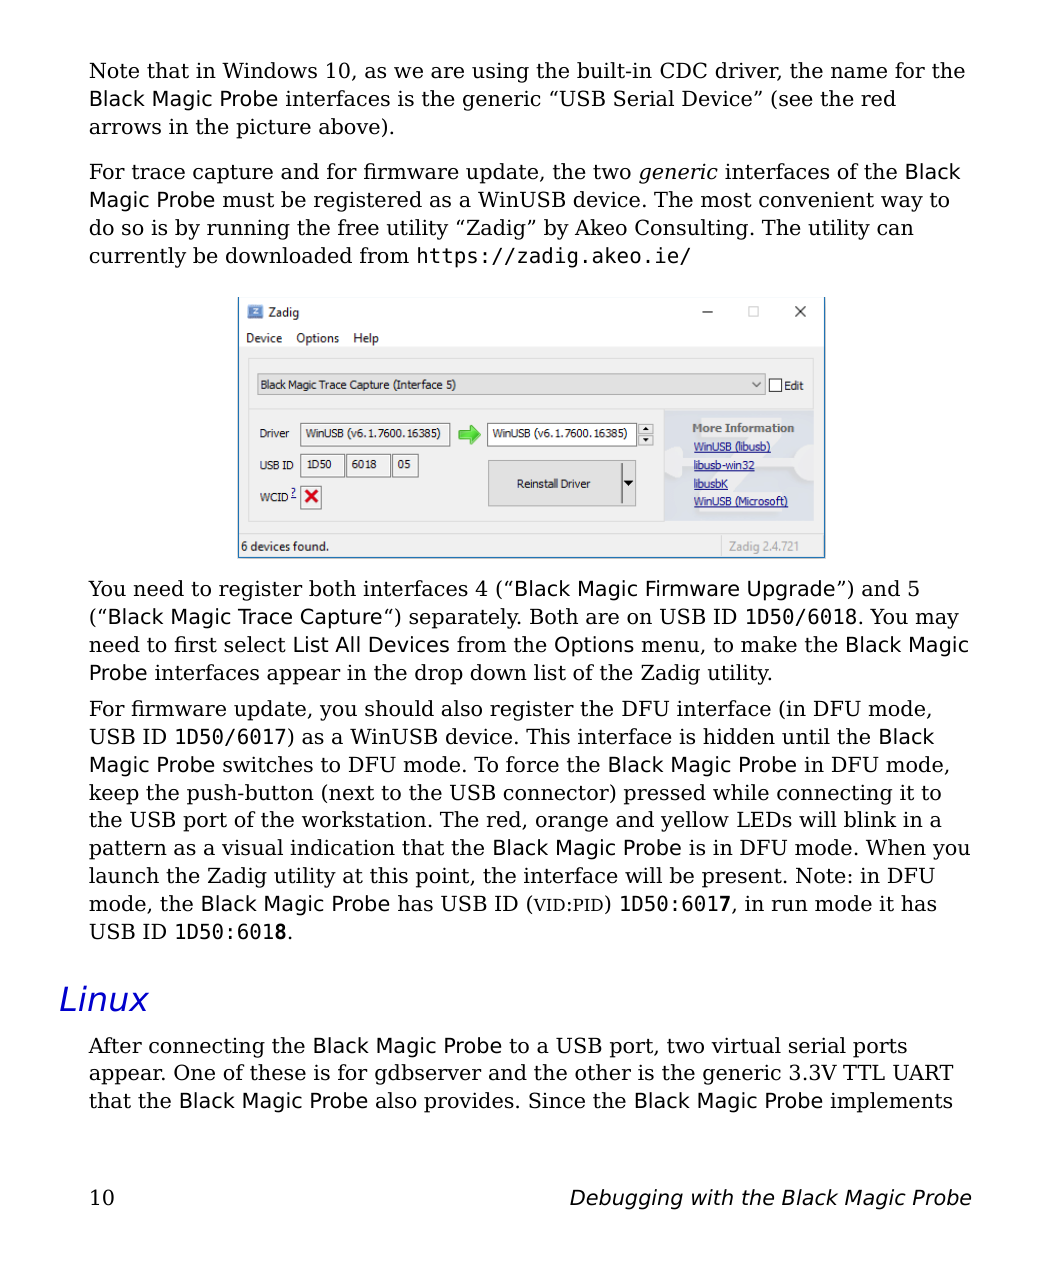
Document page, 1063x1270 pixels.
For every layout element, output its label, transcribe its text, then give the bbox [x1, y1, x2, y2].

text You need to register both interfaces 4 (“Black Magic Firmware Upgrade”) and 5 (“Black Magic Trace Capture“) separately. Both are on USB ID 1D50/6018. You may need to first select List All Devices from the Options menu, to make the Black Magic Probe interfaces appear in the drop down list of the Zadig utility. [88, 577, 974, 685]
text For trace capture and for firmware update, the two generic interfaces of the Black Magic Probe must be registered as a WinUSB device. The most convenient way to do so is by running the free utility “Zadig” by Akeo Consulting. The utility can currently be downloaded from https://zadig.akeo.ie/ [88, 160, 974, 268]
picture [237, 297, 826, 559]
subtitle Linux [59, 980, 974, 1019]
text For firmware update, you should also register the DFU interface (in DFU mode, USB ID 1D50/6017) as a WinUSB device. This interface is hidden until the Black Magic Probe switches to DFU mode. To force the Black Magic Probe in DFU mode, keep the push-button (next to the USB connector) pressed while connecting it to the USB port of the workstation. The red, orange and yellow LEDs will blink in a pattern as a visual indication that the Black Magic Probe is in DFU mode. When you launch the Zadig utility at this point, the interface will be present. Note: in DFU mode, the Black Magic Probe has USB ID (vid:pid) 1D50:6017, in run mode it has USB ID 1D50:6018. [88, 697, 974, 944]
text Note that in Windows 10, as we are using the built-in CDC driver, the name for the Black Magic Probe interfaces is the generic “USB Serial Device” (see the red arrows in the picture above). [88, 59, 974, 139]
text After connecting the Black Magic Probe to a USB port, two virtual serial ports appear. One of these is for gdbserver and the other is the generic 3.3V TTL UART that the Black Magic Probe also provides. Since the Black Magic Probe implements [88, 1034, 974, 1113]
